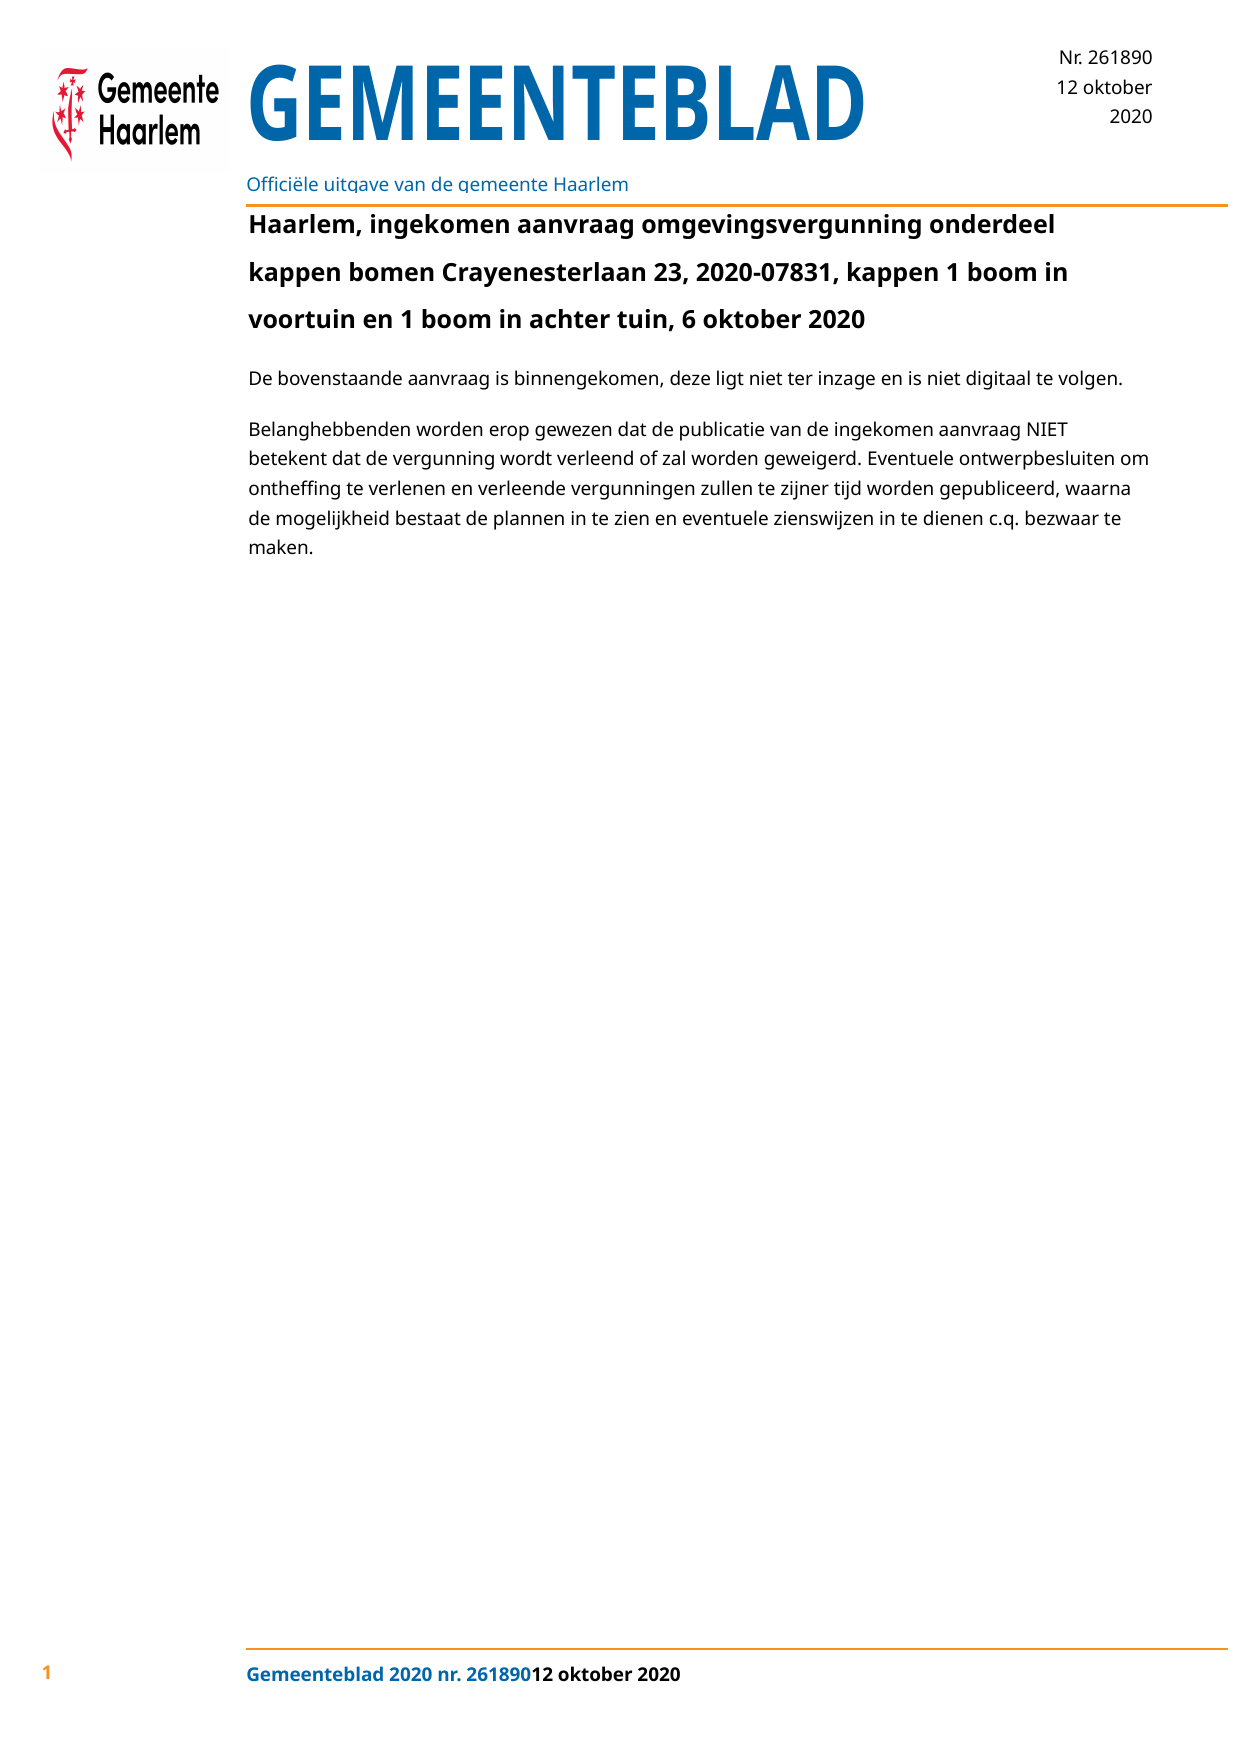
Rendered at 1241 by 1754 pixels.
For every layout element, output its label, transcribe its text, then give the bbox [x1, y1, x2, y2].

text De bovenstaande aanvraag is binnengekomen, deze ligt niet ter inzage en is niet digitaal te volgen. [248, 366, 1152, 391]
picture [41, 47, 231, 172]
text Haarlem, ingekomen aanvraag omgevingsvergunning onderdeel kappen bomen Crayenesterlaan 23, 2020-07831, kappen 1 boom in voortuin en 1 boom in achter tuin, 6 oktober 2020 [248, 207, 1152, 336]
text Belanghebbenden worden erop gewezen dat de publicatie van de ingekomen aanvraag NIET betekent dat de vergunning wordt verleend of zal worden geweigerd. Eventuele ontwerpbesluiten om ontheffing te verlenen en verleende vergunningen zullen te zijner tijd worden gepubliceerd, waarna de mogelijkheid bestaat de plannen in te zien en eventuele zienswijzen in te dienen c.q. bezwaar te maken. [248, 416, 1152, 560]
